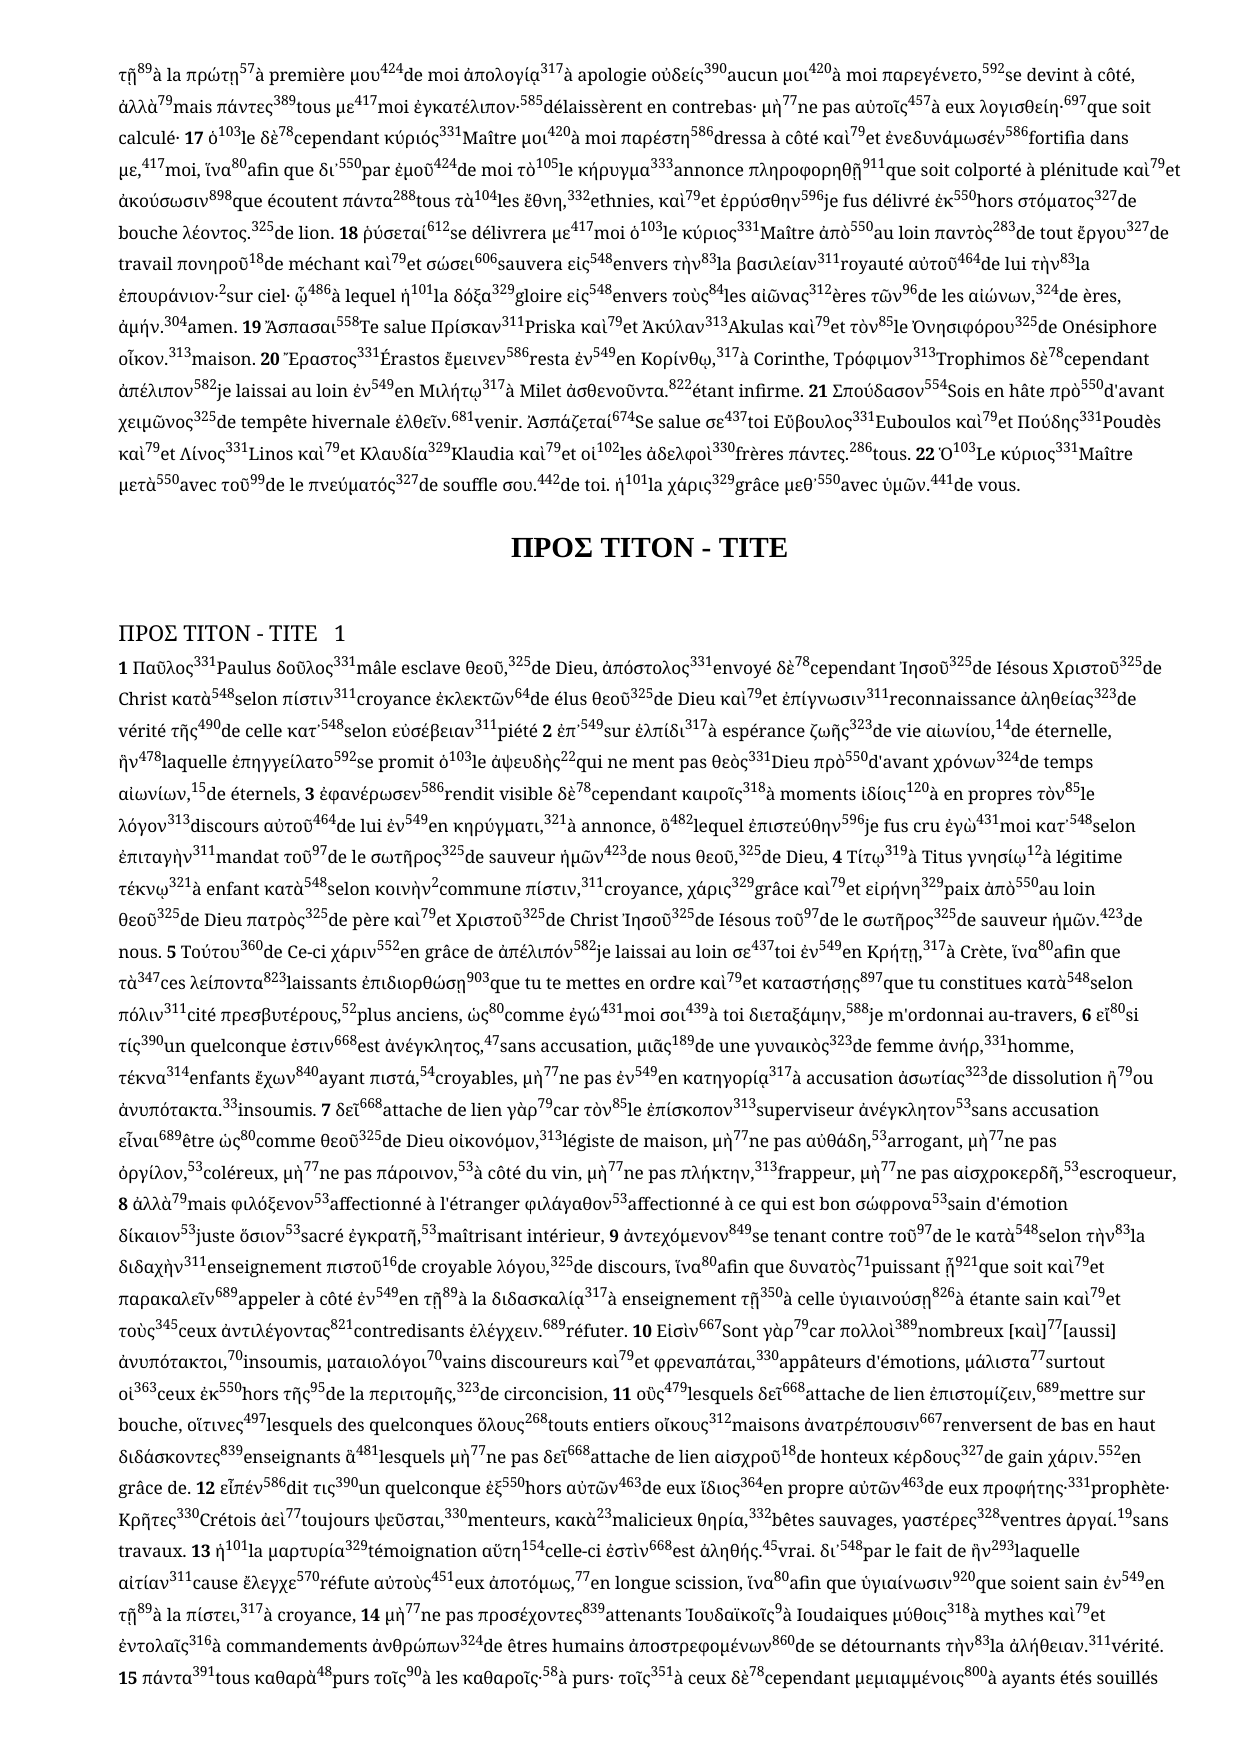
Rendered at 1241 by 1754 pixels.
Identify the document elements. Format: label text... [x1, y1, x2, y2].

subtitle ΠΡΟΣ ΤΙΤΟΝ - TITE [118, 530, 1181, 564]
text 1 Παῦλος331Paulus δοῦλος331mâle esclave θεοῦ,325de Dieu, ἀπόστολος331envoyé δὲ78cependant Ἰησοῦ325de Iésous Χριστοῦ325de Christ κατὰ548selon πίστιν311croyance ἐκλεκτῶν64de élus θεοῦ325de Dieu καὶ79et ἐπίγνωσιν311reconnaissance ἀληθείας323de vérité τῆς490de celle κατ᾽548selon εὐσέβειαν311piété 2 ἐπ᾽549sur ἐλπίδι317à espérance ζωῆς323de vie αἰωνίου,14de éternelle, ἣν478laquelle ἐπηγγείλατο592se promit ὁ103le ἀψευδὴς22qui ne ment pas θεὸς331Dieu πρὸ550d'avant χρόνων324de temps αἰωνίων,15de éternels, 3 ἐφανέρωσεν586rendit visible δὲ78cependant καιροῖς318à moments ἰδίοις120à en propres τὸν85le λόγον313discours αὐτοῦ464de lui ἐν549en κηρύγματι,321à annonce, ὃ482lequel ἐπιστεύθην596je fus cru ἐγὼ431moi κατ᾽548selon ἐπιταγὴν311mandat τοῦ97de le σωτῆρος325de sauveur ἡμῶν423de nous θεοῦ,325de Dieu, 4 Τίτῳ319à Titus γνησίῳ12à légitime τέκνῳ321à enfant κατὰ548selon κοινὴν2commune πίστιν,311croyance, χάρις329grâce καὶ79et εἰρήνη329paix ἀπὸ550au loin θεοῦ325de Dieu πατρὸς325de père καὶ79et Χριστοῦ325de Christ Ἰησοῦ325de Iésous τοῦ97de le σωτῆρος325de sauveur ἡμῶν.423de nous. 5 Τούτου360de Ce-ci χάριν552en grâce de ἀπέλιπόν582je laissai au loin σε437toi ἐν549en Κρήτῃ,317à Crète, ἵνα80afin que τὰ347ces λείποντα823laissants ἐπιδιορθώσῃ903que tu te mettes en ordre καὶ79et καταστήσῃς897que tu constitues κατὰ548selon πόλιν311cité πρεσβυτέρους,52plus anciens, ὡς80comme ἐγώ431moi σοι439à toi διεταξάμην,588je m'ordonnai au-travers, 6 εἴ80si τίς390un quelconque ἐστιν668est ἀνέγκλητος,47sans accusation, μιᾶς189de une γυναικὸς323de femme ἀνήρ,331homme, τέκνα314enfants ἔχων840ayant πιστά,54croyables, μὴ77ne pas ἐν549en κατηγορίᾳ317à accusation ἀσωτίας323de dissolution ἢ79ou ἀνυπότακτα.33insoumis. 7 δεῖ668attache de lien γὰρ79car τὸν85le ἐπίσκοπον313superviseur ἀνέγκλητον53sans accusation εἶναι689être ὡς80comme θεοῦ325de Dieu οἰκονόμον,313légiste de maison, μὴ77ne pas αὐθάδη,53arrogant, μὴ77ne pas ὀργίλον,53coléreux, μὴ77ne pas πάροινον,53à côté du vin, μὴ77ne pas πλήκτην,313frappeur, μὴ77ne pas αἰσχροκερδῆ,53escroqueur, 8 ἀλλὰ79mais φιλόξενον53affectionné à l'étranger φιλάγαθον53affectionné à ce qui est bon σώφρονα53sain d'émotion δίκαιον53juste ὅσιον53sacré ἐγκρατῆ,53maîtrisant intérieur, 9 ἀντεχόμενον849se tenant contre τοῦ97de le κατὰ548selon τὴν83la διδαχὴν311enseignement πιστοῦ16de croyable λόγου,325de discours, ἵνα80afin que δυνατὸς71puissant ᾖ921que soit καὶ79et παρακαλεῖν689appeler à côté ἐν549en τῇ89à la διδασκαλίᾳ317à enseignement τῇ350à celle ὑγιαινούσῃ826à étante sain καὶ79et τοὺς345ceux ἀντιλέγοντας821contredisants ἐλέγχειν.689réfuter. 10 Εἰσὶν667Sont γὰρ79car πολλοὶ389nombreux [καὶ]77[aussi] ἀνυπότακτοι,70insoumis, ματαιολόγοι70vains discoureurs καὶ79et φρεναπάται,330appâteurs d'émotions, μάλιστα77surtout οἱ363ceux ἐκ550hors τῆς95de la περιτομῆς,323de circoncision, 11 οὓς479lesquels δεῖ668attache de lien ἐπιστομίζειν,689mettre sur bouche, οἵτινες497lesquels des quelconques ὅλους268touts entiers οἴκους312maisons ἀνατρέπουσιν667renversent de bas en haut διδάσκοντες839enseignants ἃ481lesquels μὴ77ne pas δεῖ668attache de lien αἰσχροῦ18de honteux κέρδους327de gain χάριν.552en grâce de. 12 εἶπέν586dit τις390un quelconque ἐξ550hors αὐτῶν463de eux ἴδιος364en propre αὐτῶν463de eux προφήτης·331prophète· Κρῆτες330Crétois ἀεὶ77toujours ψεῦσται,330menteurs, κακὰ23malicieux θηρία,332bêtes sauvages, γαστέρες328ventres ἀργαί.19sans travaux. 13 ἡ101la μαρτυρία329témoignation αὕτη154celle-ci ἐστὶν668est ἀληθής.45vrai. δι᾽548par le fait de ἣν293laquelle αἰτίαν311cause ἔλεγχε570réfute αὐτοὺς451eux ἀποτόμως,77en longue scission, ἵνα80afin que ὑγιαίνωσιν920que soient sain ἐν549en τῇ89à la πίστει,317à croyance, 14 μὴ77ne pas προσέχοντες839attenants Ἰουδαϊκοῖς9à Ioudaiques μύθοις318à mythes καὶ79et ἐντολαῖς316à commandements ἀνθρώπων324de êtres humains ἀποστρεφομένων860de se détournants τὴν83la ἀλήθειαν.311vérité. 15 πάντα391tous καθαρὰ48purs τοῖς90à les καθαροῖς·58à purs· τοῖς351à ceux δὲ78cependant μεμιαμμένοις800à ayants étés souillés καὶ79et ἀπίστοις58à incroyants οὐδὲν392aucun καθαρόν,49pur, ἀλλὰ79mais μεμίανται654a été souillé αὐτῶν463de eux καὶ79et ὁ103le νοῦς331intellect καὶ79et ἡ101la συνείδησις.329conscience. 16 θεὸν313Dieu ὁμολογοῦσιν667avouent εἰδέναι,686avoir su, τοῖς252à les δὲ78cependant ἔργοις320à travaux ἀρνοῦνται,673se nient, βδελυκτοὶ70abominables ὄντες839étants καὶ79et ἀπειθεῖς70désobéissants καὶ79et πρὸς548vers πᾶν271tout ἔργον315travail ἀγαθὸν6bon ἀδόκιμοι.70non approuvés. [118, 652, 1181, 1689]
text ΠΡΟΣ ΤΙΤΟΝ - TITE 1 [118, 618, 1181, 647]
text 1 Διαμαρτύρομαι670Je me passe témoignage ἐνώπιον552en devant τοῦ97de le θεοῦ325de Dieu καὶ79et Χριστοῦ325de Christ Ἰησοῦ325de Iésous τοῦ358de celui μέλλοντος834de imminant κρίνειν689juger ζῶντας821vivants καὶ79et νεκρούς,52morts, καὶ79et τὴν83la ἐπιφάνειαν311épiphanie αὐτοῦ464de lui καὶ79et τὴν83la βασιλείαν311royauté αὐτοῦ·464de lui· 2 κήρυξον554annonce τὸν85le λόγον,313discours, ἐπίστηθι554présente εὐκαίρως77en bien moment ἀκαίρως,77en non moment, ἔλεγξον,554réfute, ἐπιτίμησον,554survalorise, παρακάλεσον,554appelle à côté, ἐν549en πάσῃ273à toute μακροθυμίᾳ317à distance de fureur καὶ79et διδαχῇ.317à enseignement. 3 Ἔσται612Se sera γὰρ79car καιρὸς331moment ὅτε77lorsque τῆς356de celle ὑγιαινούσης832de étante sain διδασκαλίας323de enseignement οὐκ77non ἀνέξονται611se assumeront ἀλλὰ79mais κατὰ548selon τὰς242les ἰδίας112en propres ἐπιθυμίας310désirs en fureurs ἑαυτοῖς532à eux-mêmes ἐπισωρεύσουσιν605entasseront au-dessus διδασκάλους312enseignants κνηθόμενοι890étants grattés τὴν83la ἀκοὴν311ouïe 4 καὶ79et ἀπὸ550au loin μὲν79certes τῆς95de la ἀληθείας323de vérité τὴν83la ἀκοὴν311ouïe ἀποστρέψουσιν,605détourneront, ἐπὶ548sur δὲ78cependant τοὺς84les μύθους312mythes ἐκτραπήσονται.618seront tourné dehors. 5 Σὺ448Toi δὲ78cependant νῆφε570sois sobre ἐν549en πᾶσιν,379à tous, κακοπάθησον,554souffre le mal, ἔργον315travail ποίησον554fais εὐαγγελιστοῦ,325de évangéliste, τὴν83la διακονίαν311service σου442de toi πληροφόρησον.554colporte à plénitude. 6 Ἐγὼ431Moi γὰρ79car ἤδη77déjà σπένδομαι,676je suis fait une offrande de boisson, καὶ79et ὁ103le καιρὸς331moment τῆς95de la ἀναλύσεώς323de haute délivrance μου424de moi ἐφέστηκεν.642a présenté. 7 τὸν85le καλὸν4beau ἀγῶνα313combat ἠγώνισμαι,644je m'ai combattu, τὸν85le δρόμον313course τετέλεκα,638j'ai achevé, τὴν83la πίστιν311croyance τετήρηκα·638j'ai gardé· 8 λοιπὸν77pour le reste ἀπόκειταί674se couche loin μοι420à moi ὁ103le τῆς95de la δικαιοσύνης323de justice στέφανος,331couronne, ὃν480lequel ἀποδώσει606redonnera μοι420à moi ὁ103le κύριος331Maître ἐν549en ἐκείνῃ142à celle-là τῇ89à la ἡμέρᾳ,317à journée, ὁ103le δίκαιος22juste κριτής,331juge, οὐ77non μόνον77seulement δὲ78cependant ἐμοὶ420à moi ἀλλὰ79mais καὶ77aussi πᾶσιν377à tous τοῖς351à ceux ἠγαπηκόσιν773à ayants aimés τὴν83la ἐπιφάνειαν311épiphanie αὐτοῦ.464de lui. 9 Σπούδασον554Sois en hâte ἐλθεῖν681venir πρός548vers με417moi ταχέως·77rapidement· 10 Δημᾶς331Démas γάρ79car με417moi ἐγκατέλιπεν586délaissa en contrebas ἀγαπήσας721ayant aimé τὸν85le νῦν77maintenant αἰῶνα313ère καὶ79et ἐπορεύθη600fut allé εἰς548envers Θεσσαλονίκην,311Thessalonique, Κρήσκης331Kreskes εἰς548envers Γαλατίαν,311Galatie, Τίτος331Titus εἰς548envers Δαλματίαν·311Dalmatie· 11 Λουκᾶς331Loukas ἐστιν668est μόνος390seul μετ᾽550avec ἐμοῦ.424de moi. Μᾶρκον313Markos ἀναλαβὼν721ayant pris de bas en haut ἄγε570conduis μετὰ550avec σεαυτοῦ,522de toi-même, ἔστιν668est γάρ79car μοι420à moi εὔχρηστος47bien utile bon εἰς548envers διακονίαν.311service. 12 Τύχικον313Tuchikos δὲ78cependant ἀπέστειλα582j'envoyai εἰς548envers Ἔφεσον.311Éphèse. 13 τὸν85le φελόνην313paenula ὃν480lequel ἀπέλιπον582je laissai au loin ἐν549en Τρῳάδι317à Troas παρὰ549à côté Κάρπῳ319à Karpos ἐρχόμενος867se venant φέρε,570porte, καὶ79et τὰ86les βιβλία314papiers de bibles μάλιστα77surtout τὰς82les μεμβράνας.310parchemins. 14 Ἀλέξανδρος331Alexandre ὁ103le χαλκεὺς331ouvrier de cuivre πολλά374nombreux μοι420à moi κακὰ54malicieux ἐνεδείξατο·592se montra dedans· ἀποδώσει606redonnera αὐτῷ458à lui ὁ103le κύριος331Maître κατὰ548selon τὰ86les ἔργα314travaux αὐτοῦ·464de lui· 15 ὃν480lequel καὶ77aussi σὺ448toi φυλάσσου,574te gardienne, λίαν77extrêmement γὰρ79car ἀντέστη586dressa contre τοῖς90à les ἡμετέροις223à nos λόγοις.318à discours. 16 Ἐν549En τῇ89à la πρώτῃ57à première μου424de moi ἀπολογίᾳ317à apologie οὐδείς390aucun μοι420à moi παρεγένετο,592se devint à côté, ἀλλὰ79mais πάντες389tous με417moi ἐγκατέλιπον·585délaissèrent en contrebas· μὴ77ne pas αὐτοῖς457à eux λογισθείη·697que soit calculé· 17 ὁ103le δὲ78cependant κύριός331Maître μοι420à moi παρέστη586dressa à côté καὶ79et ἐνεδυνάμωσέν586fortifia dans με,417moi, ἵνα80afin que δι᾽550par ἐμοῦ424de moi τὸ105le κήρυγμα333annonce πληροφορηθῇ911que soit colporté à plénitude καὶ79et ἀκούσωσιν898que écoutent πάντα288tous τὰ104les ἔθνη,332ethnies, καὶ79et ἐρρύσθην596je fus délivré ἐκ550hors στόματος327de bouche λέοντος.325de lion. 18 ῥύσεταί612se délivrera με417moi ὁ103le κύριος331Maître ἀπὸ550au loin παντὸς283de tout ἔργου327de travail πονηροῦ18de méchant καὶ79et σώσει606sauvera εἰς548envers τὴν83la βασιλείαν311royauté αὐτοῦ464de lui τὴν83la ἐπουράνιον·2sur ciel· ᾧ486à lequel ἡ101la δόξα329gloire εἰς548envers τοὺς84les αἰῶνας312ères τῶν96de les αἰώνων,324de ères, ἀμήν.304amen. 19 Ἄσπασαι558Te salue Πρίσκαν311Priska καὶ79et Ἀκύλαν313Akulas καὶ79et τὸν85le Ὀνησιφόρου325de Onésiphore οἶκον.313maison. 20 Ἔραστος331Érastos ἔμεινεν586resta ἐν549en Κορίνθῳ,317à Corinthe, Τρόφιμον313Trophimos δὲ78cependant ἀπέλιπον582je laissai au loin ἐν549en Μιλήτῳ317à Milet ἀσθενοῦντα.822étant infirme. 21 Σπούδασον554Sois en hâte πρὸ550d'avant χειμῶνος325de tempête hivernale ἐλθεῖν.681venir. Ἀσπάζεταί674Se salue σε437toi Εὔβουλος331Euboulos καὶ79et Πούδης331Poudès καὶ79et Λίνος331Linos καὶ79et Κλαυδία329Klaudia καὶ79et οἱ102les ἀδελφοὶ330frères πάντες.286tous. 22 Ὁ103Le κύριος331Maître μετὰ550avec τοῦ99de le πνεύματός327de souffle σου.442de toi. ἡ101la χάρις329grâce μεθ᾽550avec ὑμῶν.441de vous. [118, 59, 1181, 497]
